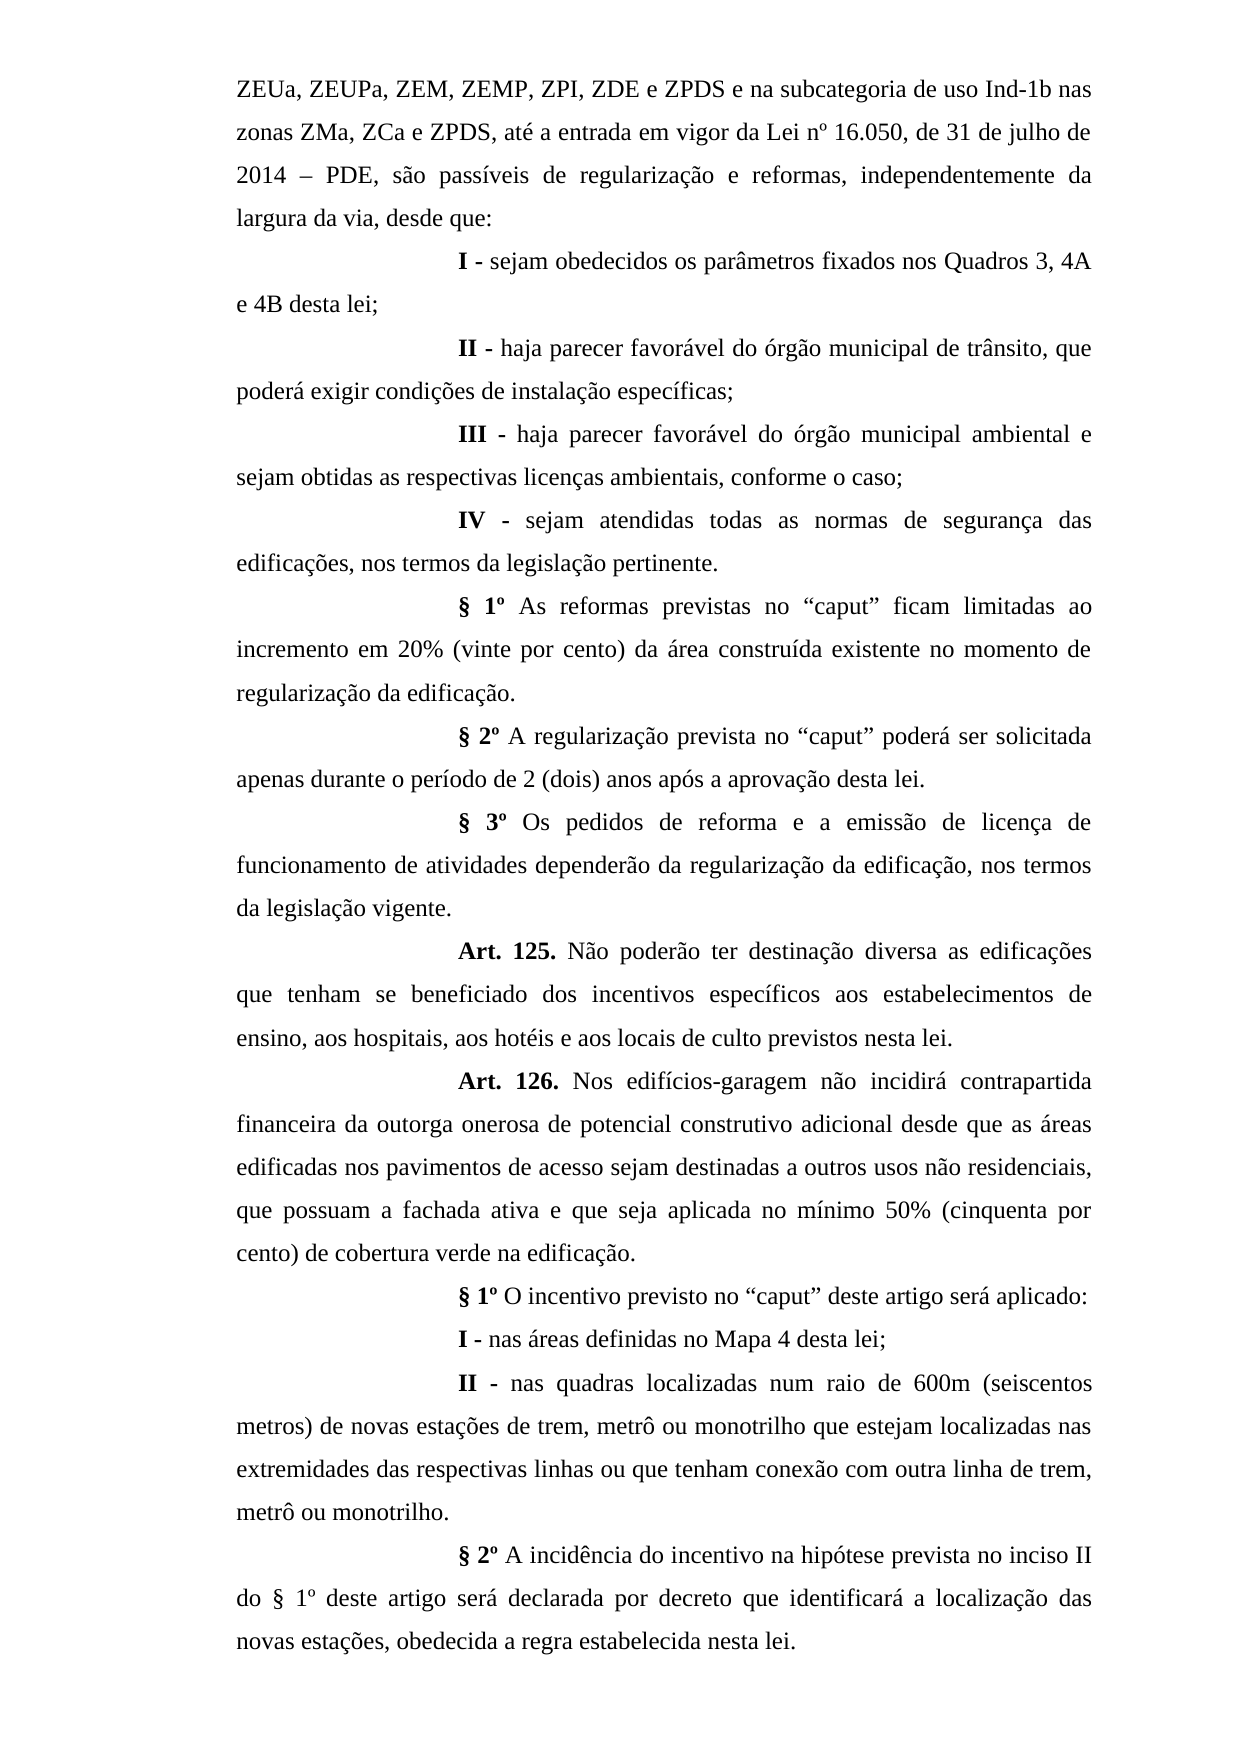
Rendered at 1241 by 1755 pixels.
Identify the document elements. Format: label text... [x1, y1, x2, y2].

text III - haja parecer favorável do órgão municipal ambiental e sejam obtidas as respectivas licenças ambientais, conforme o caso; [236, 419, 1093, 491]
text Art. 126. Nos edifícios-garagem não incidirá contrapartida financeira da outorga onerosa de potencial construtivo adicional desde que as áreas edificadas nos pavimentos de acesso sejam destinadas a outros usos não residenciais, que possuam a fachada ativa e que seja aplicada no mínimo 50% (cinquenta por cento) de cobertura verde na edificação. [236, 1066, 1093, 1267]
text § 1º As reformas previstas no “caput” ficam limitadas ao incremento em 20% (vinte por cento) da área construída existente no momento de regularização da edificação. [236, 591, 1093, 706]
text II - nas quadras localizadas num raio de 600m (seiscentos metros) de novas estações de trem, metrô ou monotrilho que estejam localizadas nas extremidades das respectivas linhas ou que tenham conexão com outra linha de trem, metrô ou monotrilho. [236, 1368, 1093, 1526]
text II - haja parecer favorável do órgão municipal de trânsito, que poderá exigir condições de instalação específicas; [236, 333, 1093, 404]
text ZEUa, ZEUPa, ZEM, ZEMP, ZPI, ZDE e ZPDS e na subcategoria de uso Ind-1b nas zonas ZMa, ZCa e ZPDS, até a entrada em vigor da Lei nº 16.050, de 31 de julho de 2014 – PDE, são passíveis de regularização e reformas, independentemente da largura da via, desde que: [236, 74, 1093, 232]
text § 2º A incidência do incentivo na hipótese prevista no inciso II do § 1º deste artigo será declarada por decreto que identificará a localização das novas estações, obedecida a regra estabelecida nesta lei. [236, 1540, 1093, 1655]
text I - nas áreas definidas no Mapa 4 desta lei; [236, 1324, 1093, 1353]
text IV - sejam atendidas todas as normas de segurança das edificações, nos termos da legislação pertinente. [236, 505, 1093, 577]
text § 1º O incentivo previsto no “caput” deste artigo será aplicado: [236, 1281, 1093, 1310]
text § 2º A regularização prevista no “caput” poderá ser solicitada apenas durante o período de 2 (dois) anos após a aprovação desta lei. [236, 721, 1093, 793]
text I - sejam obedecidos os parâmetros fixados nos Quadros 3, 4A e 4B desta lei; [236, 246, 1093, 318]
text § 3º Os pedidos de reforma e a emissão de licença de funcionamento de atividades dependerão da regularização da edificação, nos termos da legislação vigente. [236, 807, 1093, 922]
text Art. 125. Não poderão ter destinação diversa as edificações que tenham se beneficiado dos incentivos específicos aos estabelecimentos de ensino, aos hospitais, aos hotéis e aos locais de culto previstos nesta lei. [236, 936, 1093, 1051]
